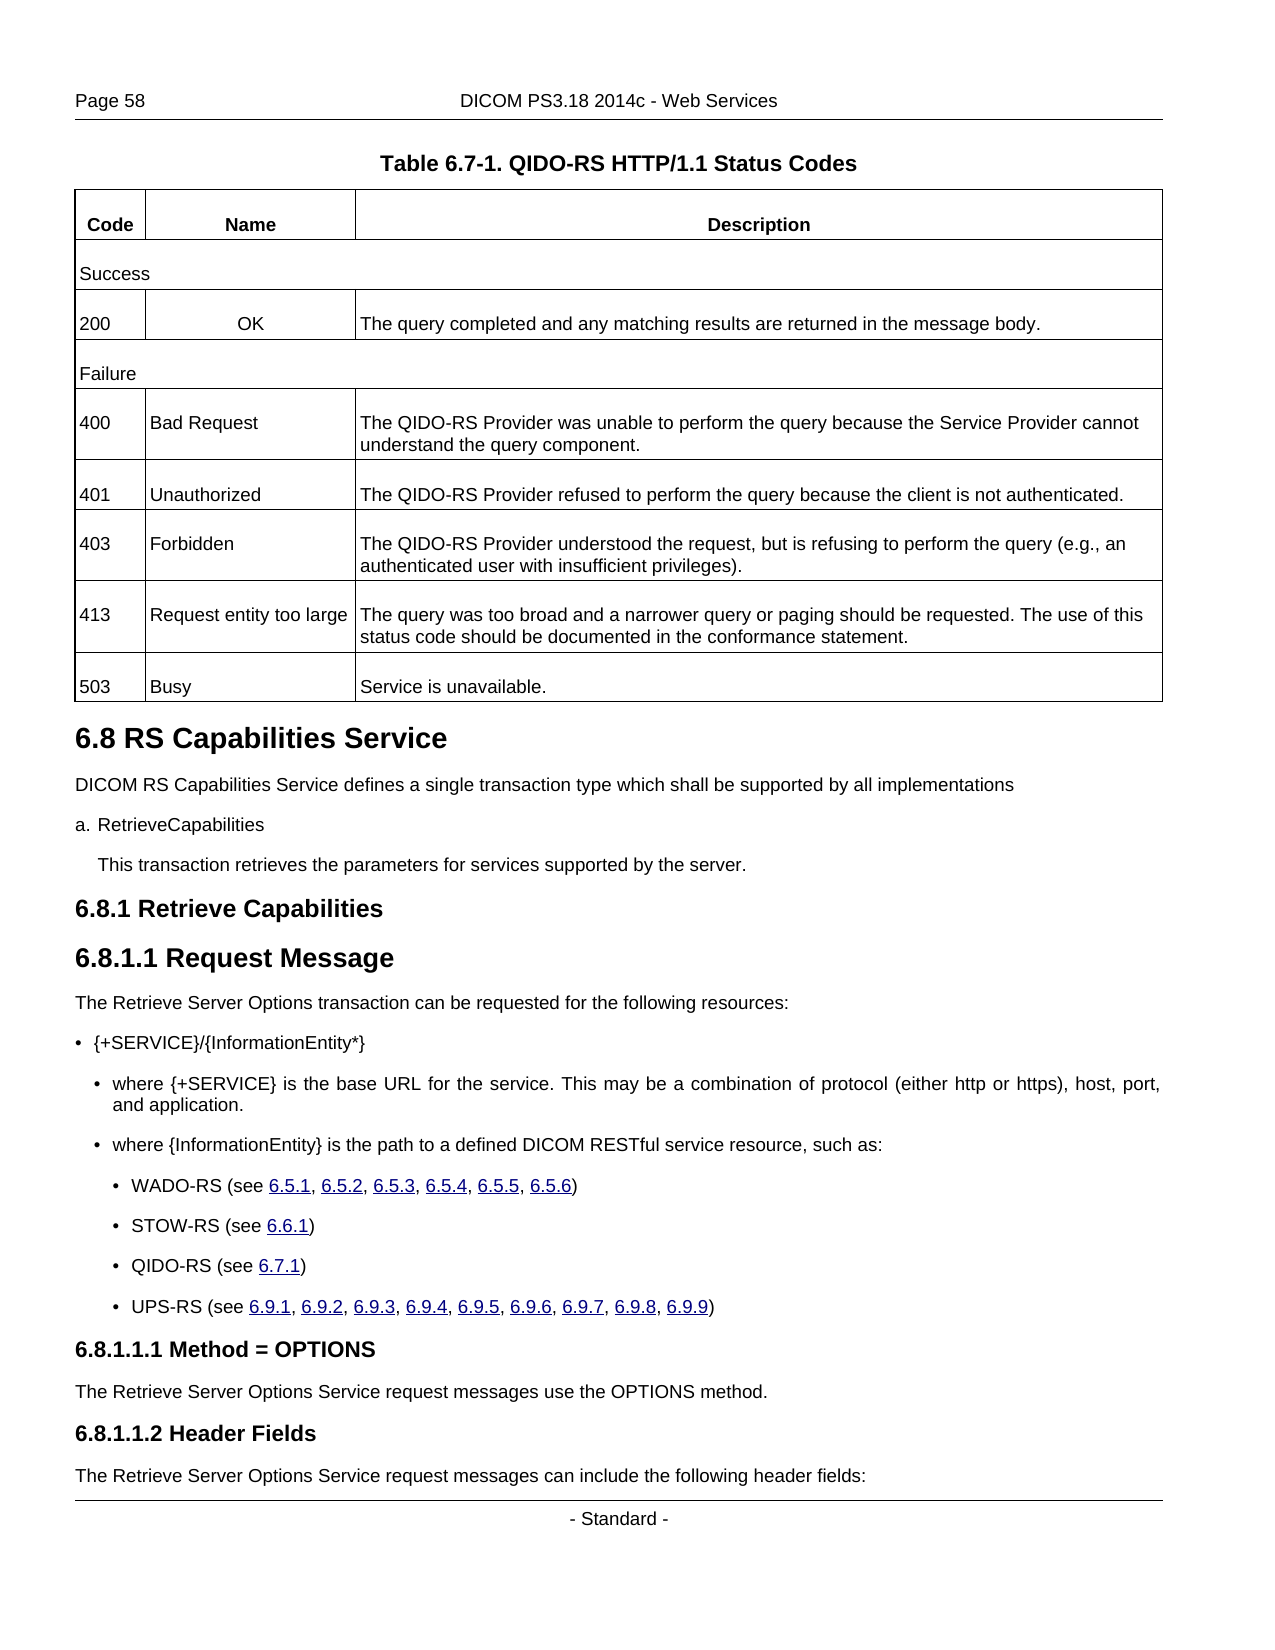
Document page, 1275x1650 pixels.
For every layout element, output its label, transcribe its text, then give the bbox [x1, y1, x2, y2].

table_cell Busy [146, 653, 355, 701]
list {+SERVICE}/{InformationEntity*} [75, 1032, 1162, 1054]
text DICOM RS Capabilities Service defines a single transaction type which shall be supported by all implementations [75, 773, 1162, 795]
table_cell Success [76, 240, 1162, 289]
list where {InformationEntity} is the path to a defined DICOM RESTful service resource, such as: [94, 1134, 1162, 1156]
table_header Code [76, 190, 145, 239]
table_cell 400 [76, 389, 145, 459]
table_cell The QIDO-RS Provider understood the request, but is refusing to perform the query (e.g., an authenticated user with insufficient privileges). [356, 510, 1162, 580]
text The Retrieve Server Options transaction can be requested for the following resources: [75, 992, 1162, 1013]
table_cell The query completed and any matching results are returned in the message body. [356, 290, 1162, 338]
table_cell Request entity too large [146, 581, 355, 652]
text 6.8.1.1.2 Header Fields [75, 1421, 1162, 1447]
table_cell The query was too broad and a narrower query or paging should be requested. The use of this status code should be documented in the conformance statement. [356, 581, 1162, 652]
table_cell OK [146, 290, 355, 338]
list UPS-RS (see 6.9.1, 6.9.2, 6.9.3, 6.9.4, 6.9.5, 6.9.6, 6.9.7, 6.9.8, 6.9.9) [112, 1296, 1162, 1317]
text 6.8.1.1.1 Method = OPTIONS [75, 1336, 1162, 1362]
text The Retrieve Server Options Service request messages use the OPTIONS method. [75, 1380, 1162, 1402]
text The Retrieve Server Options Service request messages can include the following header fields: [75, 1465, 1162, 1487]
table_header Name [146, 190, 355, 239]
text 6.8 RS Capabilities Service [75, 721, 1162, 754]
list This transaction retrieves the parameters for services supported by the server. [75, 854, 1162, 876]
table_cell 413 [76, 581, 145, 652]
table_cell 403 [76, 510, 145, 580]
list RetrieveCapabilities [75, 814, 1162, 835]
list STOW-RS (see 6.6.1) [112, 1215, 1162, 1236]
table_cell The QIDO-RS Provider refused to perform the query because the client is not authenticated. [356, 460, 1162, 509]
table_cell Bad Request [146, 389, 355, 459]
table_cell 401 [76, 460, 145, 509]
table_cell 200 [76, 290, 145, 338]
table_cell Failure [76, 340, 1162, 388]
table_cell 503 [76, 653, 145, 701]
list QIDO-RS (see 6.7.1) [112, 1255, 1162, 1277]
list WADO-RS (see 6.5.1, 6.5.2, 6.5.3, 6.5.4, 6.5.5, 6.5.6) [112, 1174, 1162, 1196]
table_cell Forbidden [146, 510, 355, 580]
text 6.8.1 Retrieve Capabilities [75, 894, 1162, 923]
text Table 6.7-1. QIDO-RS HTTP/1.1 Status Codes [75, 150, 1162, 176]
list where {+SERVICE} is the base URL for the service. This may be a combination of protocol (either http or https), host, port, and application. [94, 1072, 1162, 1116]
table_cell The QIDO-RS Provider was unable to perform the query because the Service Provider cannot understand the query component. [356, 389, 1162, 459]
table_cell Service is unavailable. [356, 653, 1162, 701]
table_cell Unauthorized [146, 460, 355, 509]
table_header Description [356, 190, 1162, 239]
text 6.8.1.1 Request Message [75, 942, 1162, 973]
